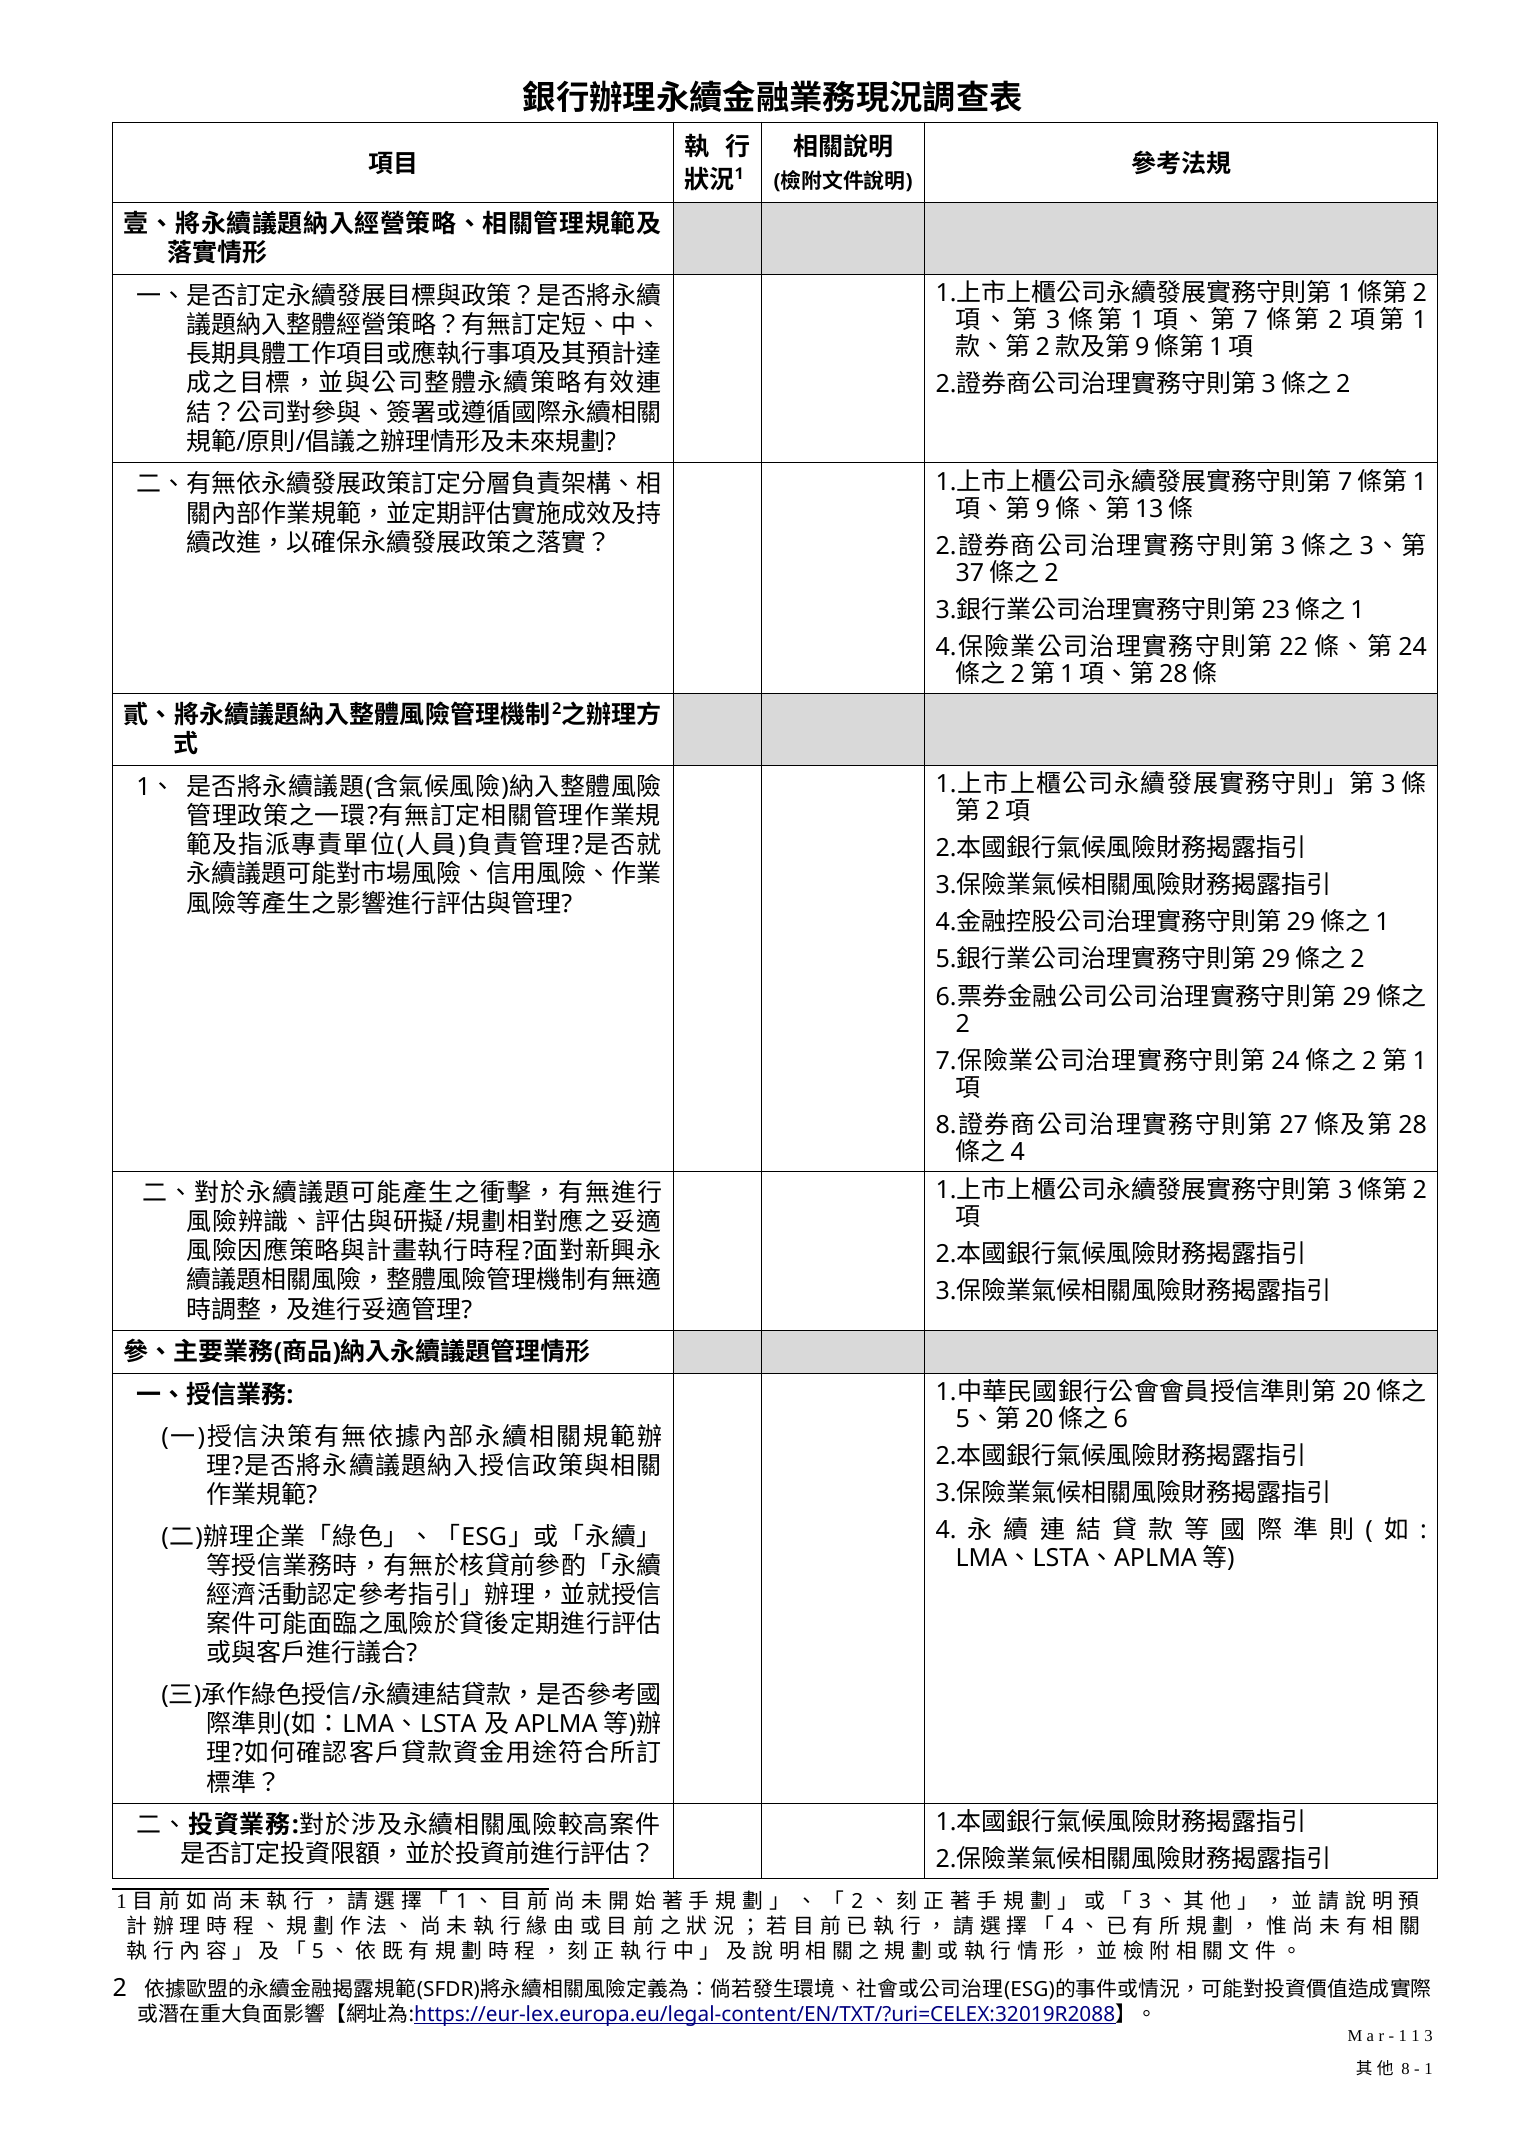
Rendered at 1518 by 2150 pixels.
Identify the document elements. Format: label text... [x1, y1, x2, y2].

table_cell [925, 694, 1437, 765]
table_cell [762, 275, 924, 462]
table_cell 1.上市上櫃公司永續發展實務守則第3條第2項 2.本國銀行氣候風險財務揭露指引 3.保險業氣候相關風險財務揭露指引 [925, 1172, 1437, 1330]
text 銀行辦理永續金融業務現況調查表 [112, 59, 1432, 122]
table_cell [674, 203, 761, 274]
table_cell 1.中華民國銀行公會會員授信準則第20條之5、第20條之6 2.本國銀行氣候風險財務揭露指引 3.保險業氣候相關風險財務揭露指引 4.永續連結貸款等國際準則(如: LMA、LSTA、APLMA等) [925, 1374, 1437, 1803]
table_cell [674, 1804, 761, 1878]
table_cell [762, 766, 924, 1171]
table_cell 一、授信業務: (一)授信決策有無依據內部永續相關規範辦理?是否將永續議題納入授信政策與相關作業規範? (二)辦理企業「綠色」、「ESG」或「永續」等授信業務時，有無於核貸前參酌「永續經濟活動認定參考指引」辦理，並就授信案件可能面臨之風險於貸後定期進行評估或與客戶進行議合? (三)承作綠色授信/永續連結貸款，是否參考國際準則(如：LMA、LSTA 及APLMA等)辦理?如何確認客戶貸款資金用途符合所訂標準？ [113, 1374, 673, 1803]
table_cell [674, 1331, 761, 1373]
table_header 項目 [113, 123, 673, 202]
table_cell 1.上市上櫃公司永續發展實務守則第7條第1項、第9條、第13條 2.證券商公司治理實務守則第3條之3、第37條之2 3.銀行業公司治理實務守則第23條之1 4.保險業公司治理實務守則第22條、第24條之2第1項、第28條 [925, 463, 1437, 693]
table_cell [674, 275, 761, 462]
table_cell 是否將永續議題(含氣候風險)納入整體風險管理政策之一環?有無訂定相關管理作業規範及指派專責單位(人員)負責管理?是否就永續議題可能對市場風險、信用風險、作業風險等產生之影響進行評估與管理? [113, 766, 673, 1171]
table_cell 二、有無依永續發展政策訂定分層負責架構、相關內部作業規範，並定期評估實施成效及持續改進，以確保永續發展政策之落實？ [113, 463, 673, 693]
table_cell [674, 694, 761, 765]
table_header 相關說明 (檢附文件說明) [762, 123, 924, 202]
table_cell 貳、將永續議題納入整體風險管理機制之辦理方式 [113, 694, 673, 765]
table_cell [674, 463, 761, 693]
table_cell [762, 463, 924, 693]
table_cell [925, 1331, 1437, 1373]
table_cell 1.上市上櫃公司永續發展實務守則第1條第2項、第3條第1項、第7條第2項第1款、第2款及第9條第1項 2.證券商公司治理實務守則第3條之2 [925, 275, 1437, 462]
table_cell [762, 1172, 924, 1330]
table_cell [762, 1804, 924, 1878]
table_cell 一、是否訂定永續發展目標與政策？是否將永續議題納入整體經營策略？有無訂定短、中、長期具體工作項目或應執行事項及其預計達成之目標，並與公司整體永續策略有效連結？公司對參與、簽署或遵循國際永續相關規範/原則/倡議之辦理情形及未來規劃? [113, 275, 673, 462]
table_header 參考法規 [925, 123, 1437, 202]
table_cell [762, 694, 924, 765]
table_cell [925, 203, 1437, 274]
table_cell [674, 766, 761, 1171]
table_cell 1.本國銀行氣候風險財務揭露指引 2.保險業氣候相關風險財務揭露指引 [925, 1804, 1437, 1878]
table_cell [762, 1374, 924, 1803]
table_header 執行狀況 [674, 123, 761, 202]
table_cell 壹、將永續議題納入經營策略、相關管理規範及落實情形 [113, 203, 673, 274]
table_cell 參、主要業務(商品)納入永續議題管理情形 [113, 1331, 673, 1373]
table_cell [762, 203, 924, 274]
table_cell 1.上市上櫃公司永續發展實務守則」第3條第2項 2.本國銀行氣候風險財務揭露指引 3.保險業氣候相關風險財務揭露指引 4.金融控股公司治理實務守則第29條之1 5.銀行業公司治理實務守則第29條之2 6.票券金融公司公司治理實務守則第29條之2 7.保險業公司治理實務守則第24條之2第1項 8.證券商公司治理實務守則第27條及第28條之4 [925, 766, 1437, 1171]
table_cell [674, 1172, 761, 1330]
table_cell [762, 1331, 924, 1373]
table_cell 二、投資業務:對於涉及永續相關風險較高案件是否訂定投資限額，並於投資前進行評估？ [113, 1804, 673, 1878]
table_cell [674, 1374, 761, 1803]
table_cell 二、對於永續議題可能產生之衝擊，有無進行風險辨識、評估與研擬/規劃相對應之妥適風險因應策略與計畫執行時程?面對新興永續議題相關風險，整體風險管理機制有無適時調整，及進行妥適管理? [113, 1172, 673, 1330]
